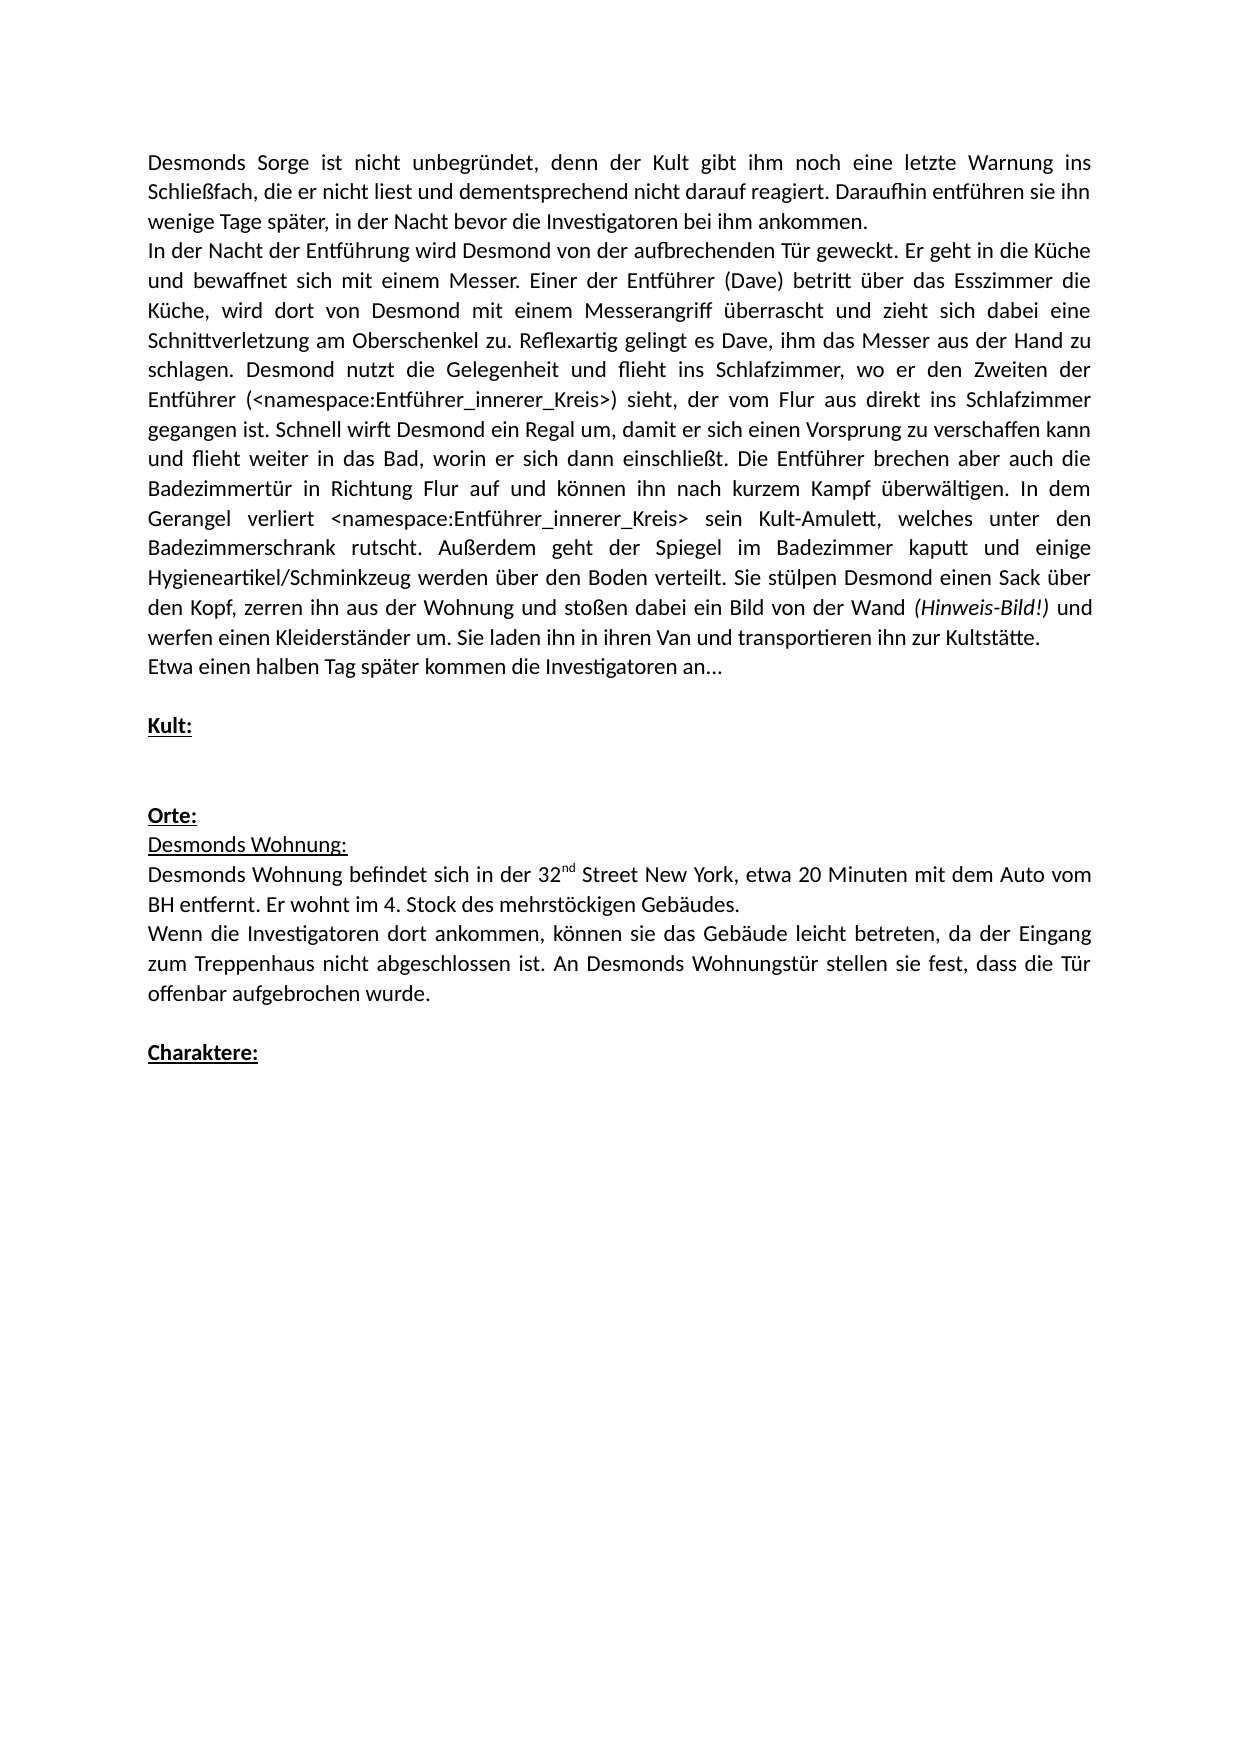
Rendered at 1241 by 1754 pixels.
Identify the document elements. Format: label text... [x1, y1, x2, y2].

text Etwa einen halben Tag später kommen die Investigatoren an... [148, 652, 1093, 680]
text Kult: [148, 712, 1093, 740]
text Desmonds Sorge ist nicht unbegründet, denn der Kult gibt ihm noch eine letzte Warnung ins Schließfach, die er nicht liest und dementsprechend nicht darauf reagiert. Daraufhin entführen sie ihn wenige Tage später, in der Nacht bevor die Investigatoren bei ihm ankommen. [148, 148, 1093, 235]
text Wenn die Investigatoren dort ankommen, können sie das Gebäude leicht betreten, da der Eingang zum Treppenhaus nicht abgeschlossen ist. An Desmonds Wohnungstür stellen sie fest, dass die Tür offenbar aufgebrochen wurde. [148, 919, 1093, 1007]
text Charaktere: [148, 1038, 1093, 1066]
text In der Nacht der Entführung wird Desmond von der aufbrechenden Tür geweckt. Er geht in die Küche und bewaffnet sich mit einem Messer. Einer der Entführer (Dave) betritt über das Esszimmer die Küche, wird dort von Desmond mit einem Messerangriff überrascht und zieht sich dabei eine Schnittverletzung am Oberschenkel zu. Reflexartig gelingt es Dave, ihm das Messer aus der Hand zu schlagen. Desmond nutzt die Gelegenheit und flieht ins Schlafzimmer, wo er den Zweiten der Entführer (<namespace:Entführer_innerer_Kreis>) sieht, der vom Flur aus direkt ins Schlafzimmer gegangen ist. Schnell wirft Desmond ein Regal um, damit er sich einen Vorsprung zu verschaffen kann und flieht weiter in das Bad, worin er sich dann einschließt. Die Entführer brechen aber auch die Badezimmertür in Richtung Flur auf und können ihn nach kurzem Kampf überwältigen. In dem Gerangel verliert <namespace:Entführer_innerer_Kreis> sein Kult-Amulett, welches unter den Badezimmerschrank rutscht. Außerdem geht der Spiegel im Badezimmer kaputt und einige Hygieneartikel/Schminkzeug werden über den Boden verteilt. Sie stülpen Desmond einen Sack über den Kopf, zerren ihn aus der Wohnung und stoßen dabei ein Bild von der Wand (Hinweis-Bild!) und werfen einen Kleiderständer um. Sie laden ihn in ihren Van und transportieren ihn zur Kultstätte. [148, 237, 1093, 651]
text Desmonds Wohnung befindet sich in der 32nd Street New York, etwa 20 Minuten mit dem Auto vom BH entfernt. Er wohnt im 4. Stock des mehrstöckigen Gebäudes. [148, 860, 1093, 918]
text Orte: [148, 801, 1093, 829]
text Desmonds Wohnung: [148, 830, 1093, 858]
